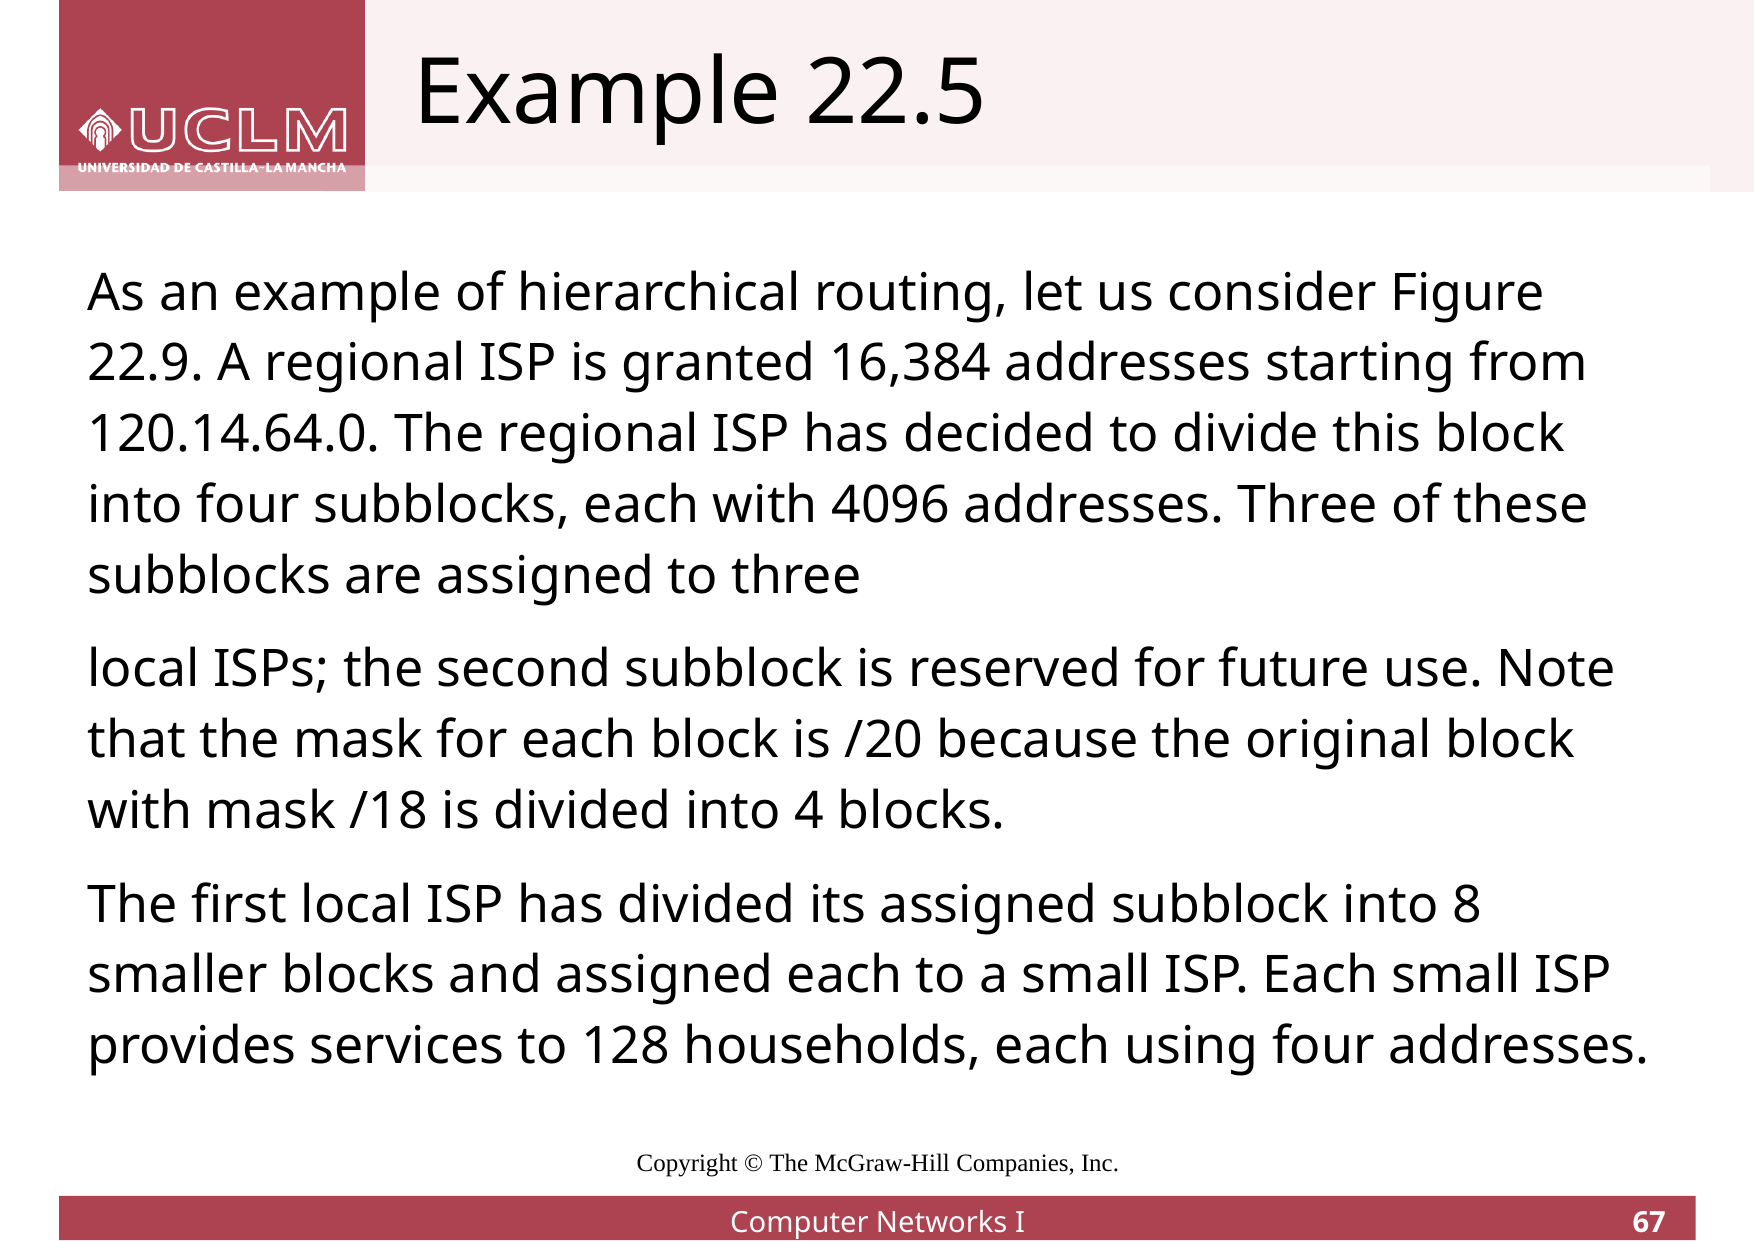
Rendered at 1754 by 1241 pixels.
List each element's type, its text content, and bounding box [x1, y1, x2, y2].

picture [59, 0, 365, 165]
text_box [43, 165, 1711, 800]
text_box Copyright © The McGraw-Hill Companies, Inc. [478, 1136, 1276, 1184]
list As an example of hierarchical routing, let us consider Figure 22.9. A regional ISP is granted 16,384 addresses starting from 120.14.64.0. The regional ISP has decided to divide this block into four subblocks, each with 4096 addresses. Three of these subblocks are assigned to three local ISPs; the second subblock is reserved for future use. Note that the mask for each block is /20 because the original block with mask /18 is divided into 4 blocks. The first local ISP has divided its assigned subblock into 8 smaller blocks and assigned each to a small ISP. Each small ISP provides services to 128 households, each using four addresses. [87, 254, 1667, 1152]
title Example 22.5 [413, 0, 1667, 198]
